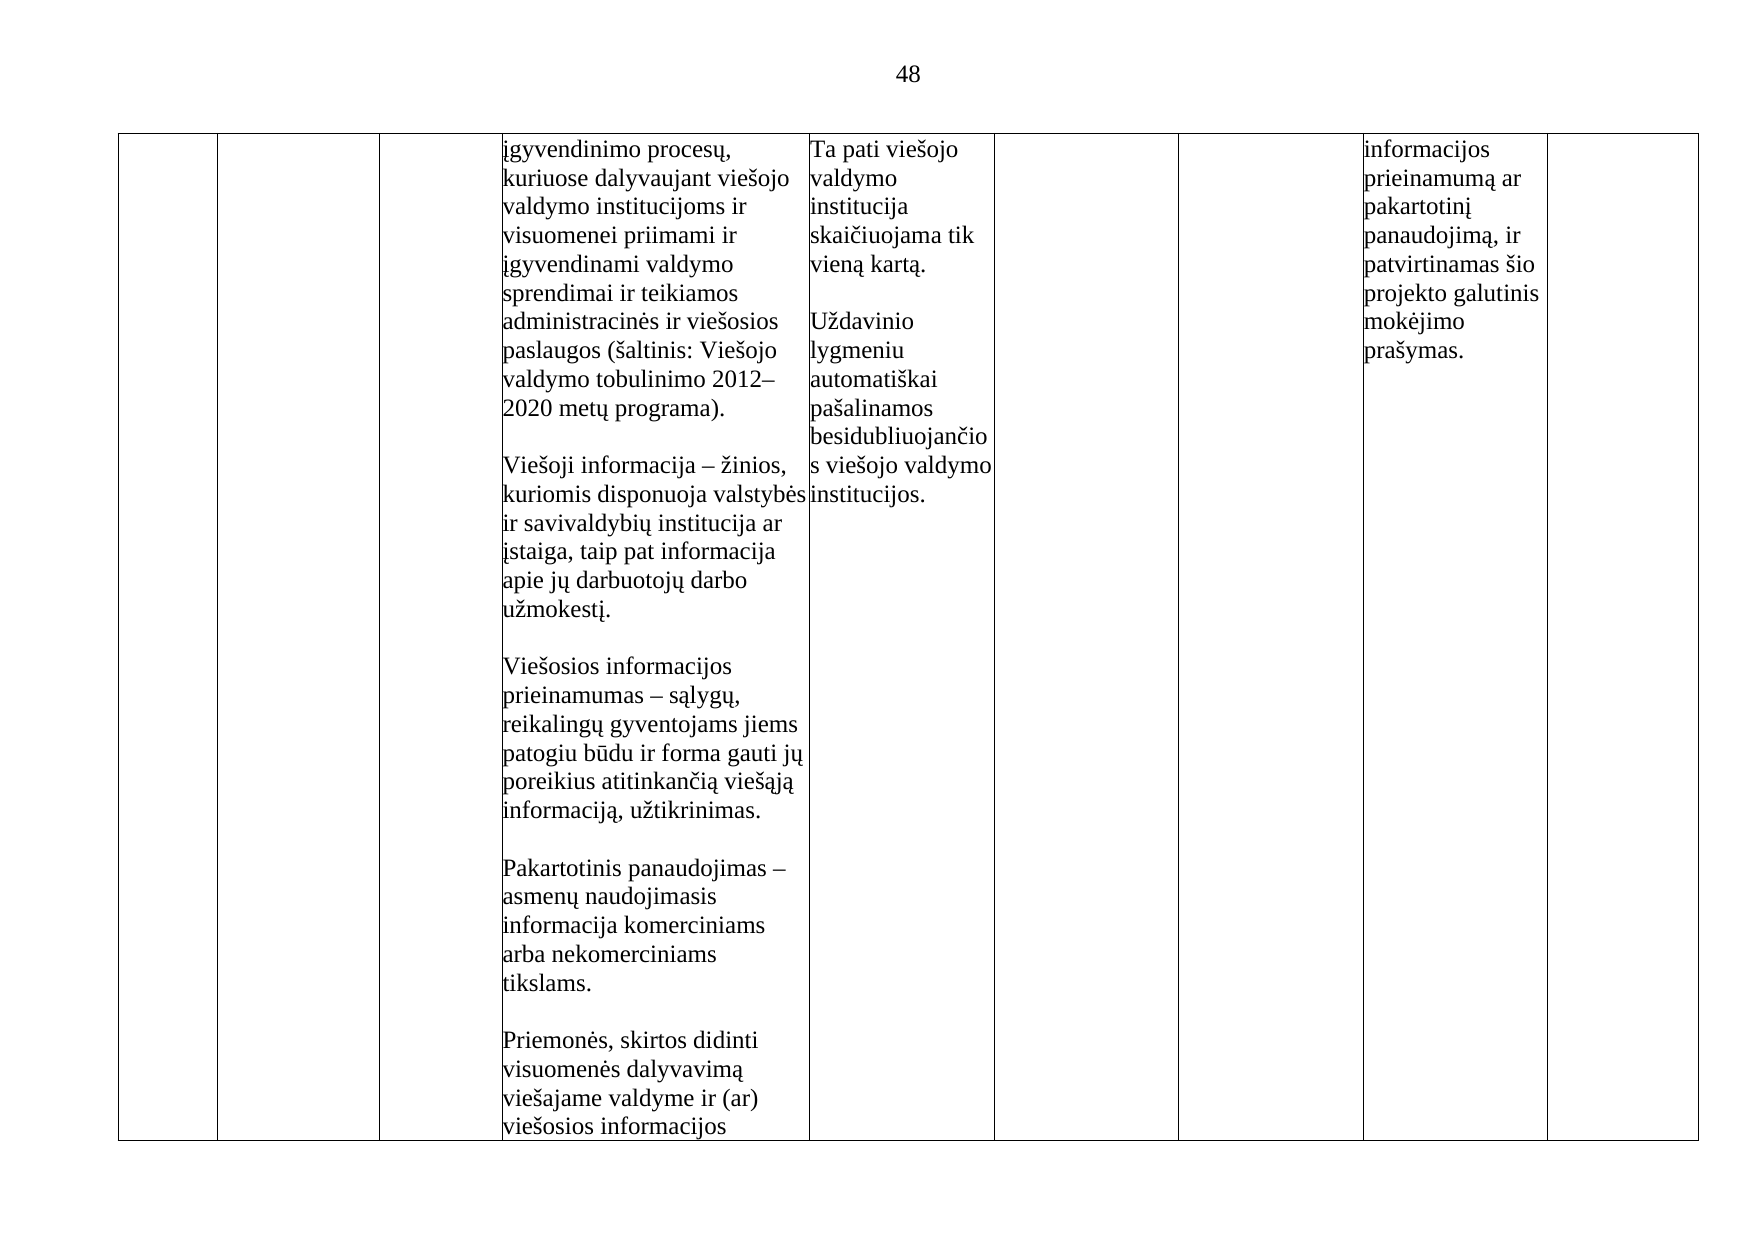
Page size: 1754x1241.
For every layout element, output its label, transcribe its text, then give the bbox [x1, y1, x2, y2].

table_cell informacijos prieinamumą ar pakartotinį panaudojimą, ir patvirtinamas šio projekto galutinis mokėjimo prašymas. [1364, 134, 1547, 1140]
table_cell [995, 134, 1178, 1140]
table_cell Ta pati viešojo valdymo institucija skaičiuojama tik vieną kartą. Uždavinio lygmeniu automatiškai pašalinamos besidubliuojančios viešojo valdymo institucijos. [810, 134, 994, 1140]
table_cell [119, 134, 217, 1140]
table_cell [218, 134, 379, 1140]
table_cell [1179, 134, 1363, 1140]
table_cell [380, 134, 502, 1140]
table_cell [1548, 134, 1698, 1140]
table_cell įgyvendinimo procesų, kuriuose dalyvaujant viešojo valdymo institucijoms ir visuomenei priimami ir įgyvendinami valdymo sprendimai ir teikiamos administracinės ir viešosios paslaugos (šaltinis: Viešojo valdymo tobulinimo 2012–2020 metų programa). Viešoji informacija – žinios, kuriomis disponuoja valstybės ir savivaldybių institucija ar įstaiga, taip pat informacija apie jų darbuotojų darbo užmokestį. Viešosios informacijos prieinamumas – sąlygų, reikalingų gyventojams jiems patogiu būdu ir forma gauti jų poreikius atitinkančią viešąją informaciją, užtikrinimas. Pakartotinis panaudojimas – asmenų naudojimasis informacija komerciniams arba nekomerciniams tikslams. Priemonės, skirtos didinti visuomenės dalyvavimą viešajame valdyme ir (ar) viešosios informacijos [503, 134, 809, 1140]
